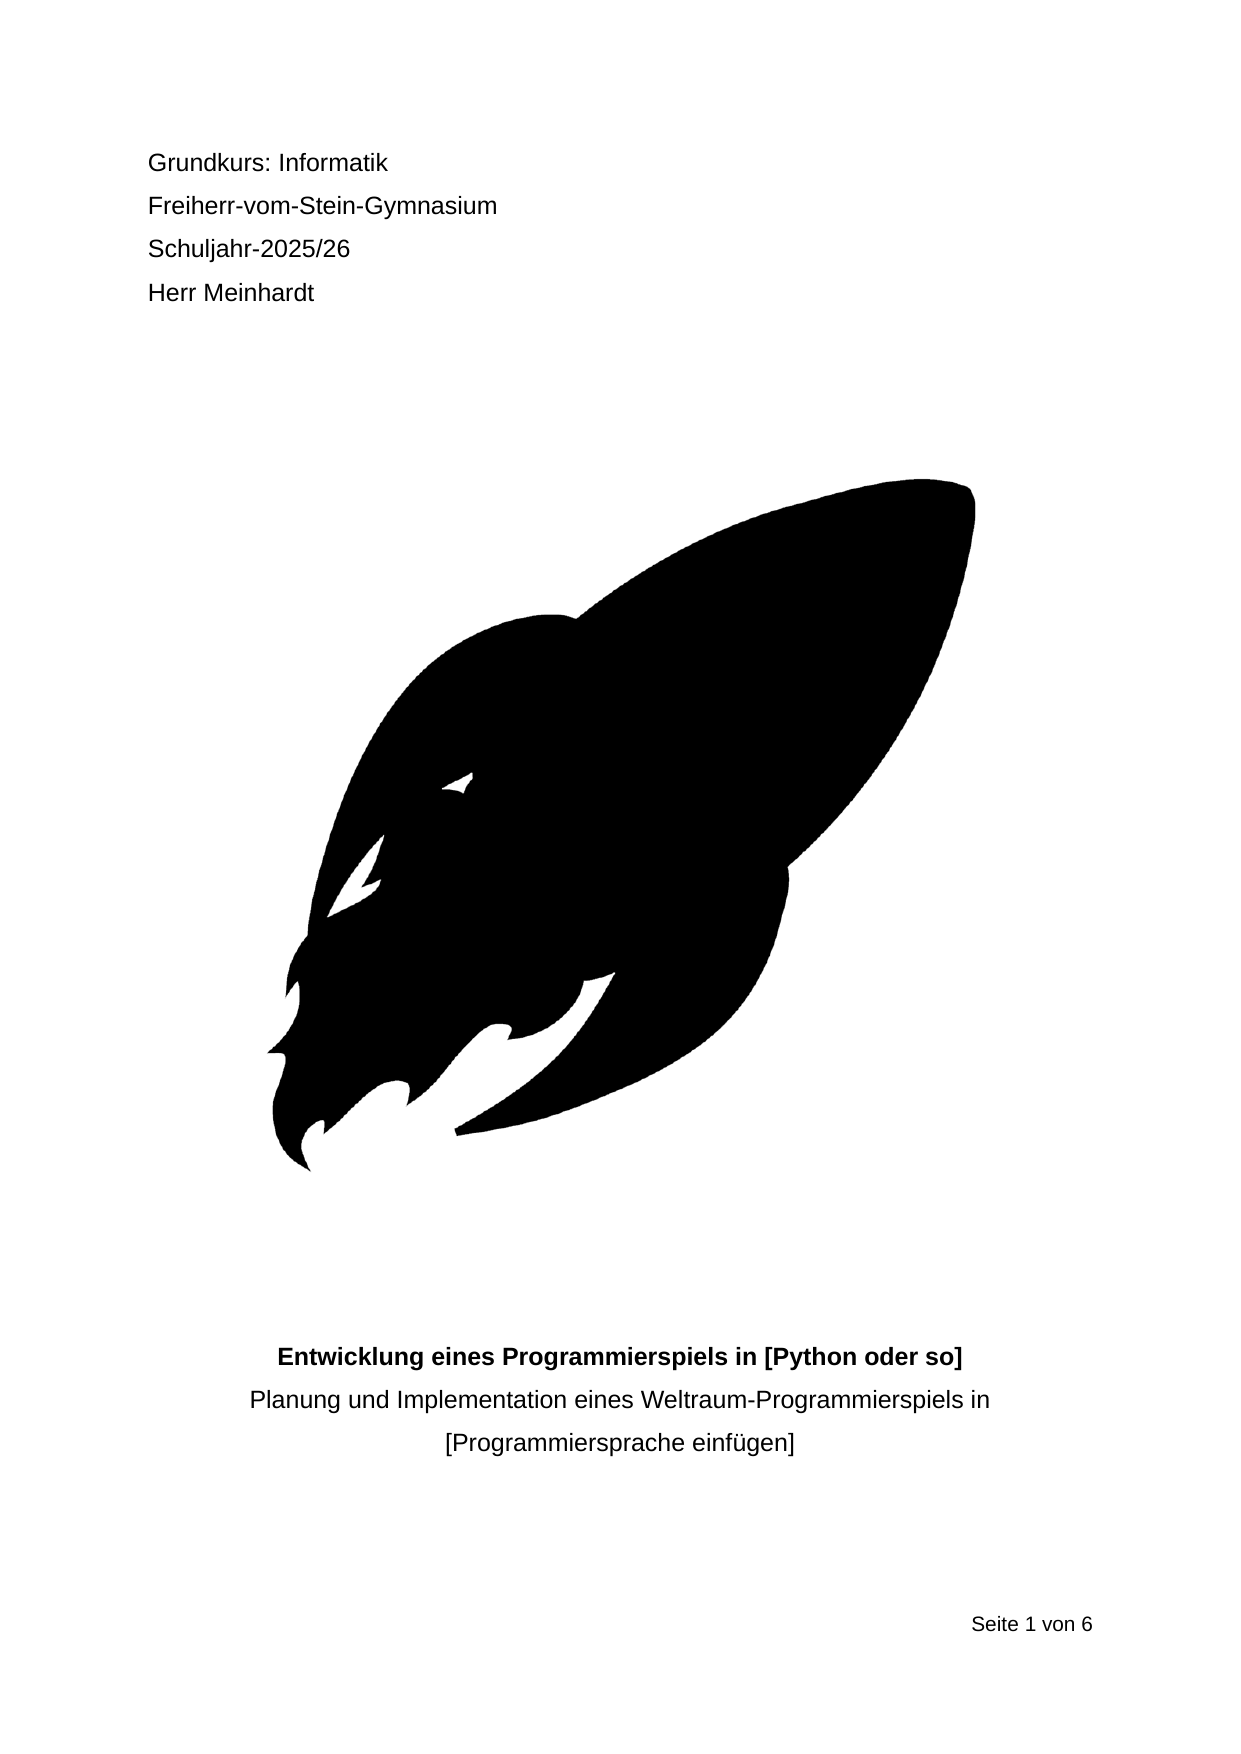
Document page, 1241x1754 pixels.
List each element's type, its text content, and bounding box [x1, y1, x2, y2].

text Planung und Implementation eines Weltraum-Programmierspiels in [Programmiersprache einfügen] [148, 1385, 1093, 1457]
text Entwicklung eines Programmierspiels in [Python oder so] [148, 1342, 1093, 1370]
text Herr Meinhardt [148, 278, 1093, 306]
text Freiherr-vom-Stein-Gymnasium [148, 191, 1093, 220]
text Schuljahr-2025/26 [148, 234, 1093, 263]
text Grundkurs: Informatik [148, 148, 1093, 176]
